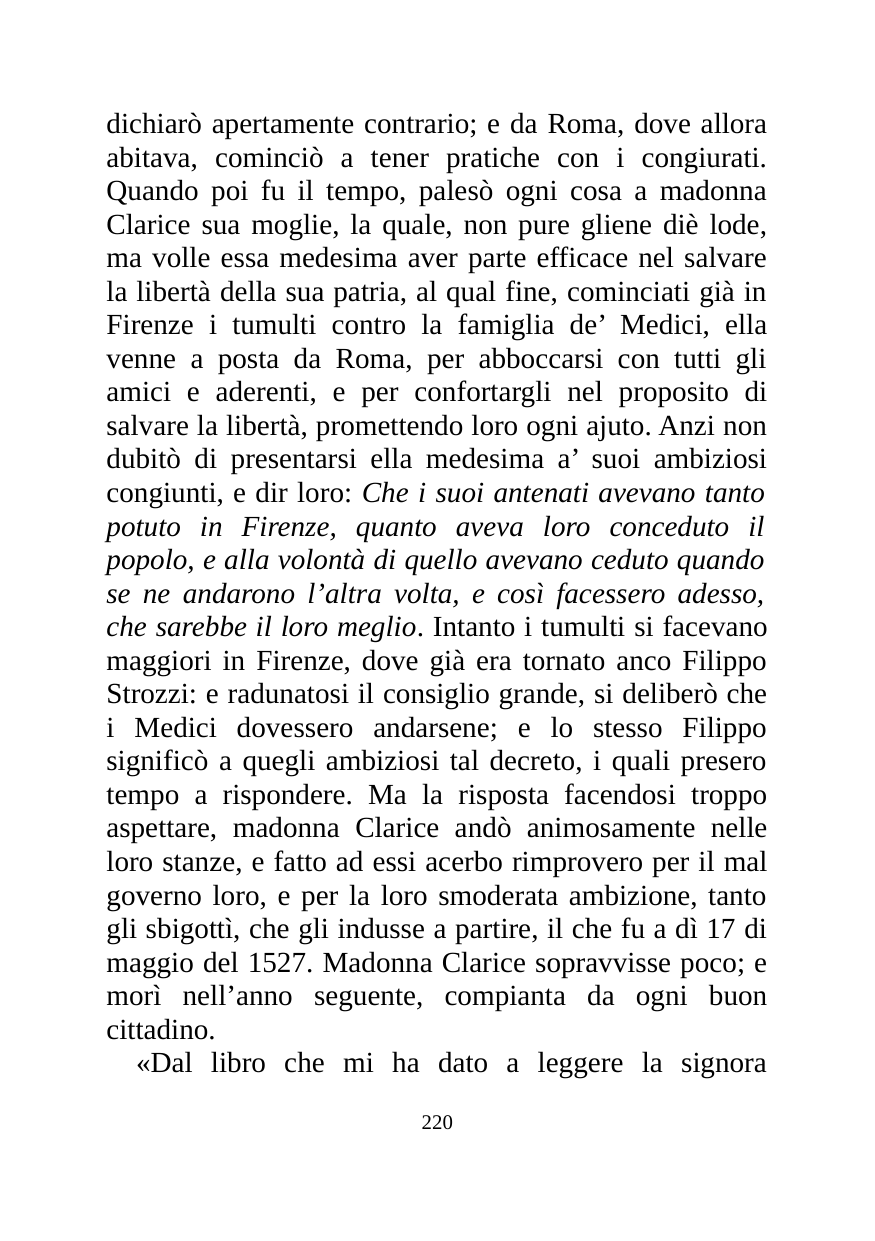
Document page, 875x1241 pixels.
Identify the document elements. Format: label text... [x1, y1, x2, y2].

text «Dal libro che mi ha dato a leggere la signora [106, 1045, 768, 1079]
text dichiarò apertamente contrario; e da Roma, dove allora abitava, cominciò a tener pratiche con i congiurati. Quando poi fu il tempo, palesò ogni cosa a madonna Clarice sua moglie, la quale, non pure gliene diè lode, ma volle essa medesima aver parte efficace nel salvare la libertà della sua patria, al qual fine, cominciati già in Firenze i tumulti contro la famiglia de’ Medici, ella venne a posta da Roma, per abboccarsi con tutti gli amici e aderenti, e per confortargli nel proposito di salvare la libertà, promettendo loro ogni ajuto. Anzi non dubitò di presentarsi ella medesima a’ suoi ambiziosi congiunti, e dir loro: Che i suoi antenati avevano tanto potuto in Firenze, quanto aveva loro conceduto il popolo, e alla volontà di quello avevano ceduto quando se ne andarono l’altra volta, e così facessero adesso, che sarebbe il loro meglio. Intanto i tumulti si facevano maggiori in Firenze, dove già era tornato anco Filippo Strozzi: e radunatosi il consiglio grande, si deliberò che i Medici dovessero andarsene; e lo stesso Filippo significò a quegli ambiziosi tal decreto, i quali presero tempo a rispondere. Ma la risposta facendosi troppo aspettare, madonna Clarice andò animosamente nelle loro stanze, e fatto ad essi acerbo rimprovero per il mal governo loro, e per la loro smoderata ambizione, tanto gli sbigottì, che gli indusse a partire, il che fu a dì 17 di maggio del 1527. Madonna Clarice sopravvisse poco; e morì nell’anno seguente, compianta da ogni buon cittadino. [106, 106, 768, 1045]
